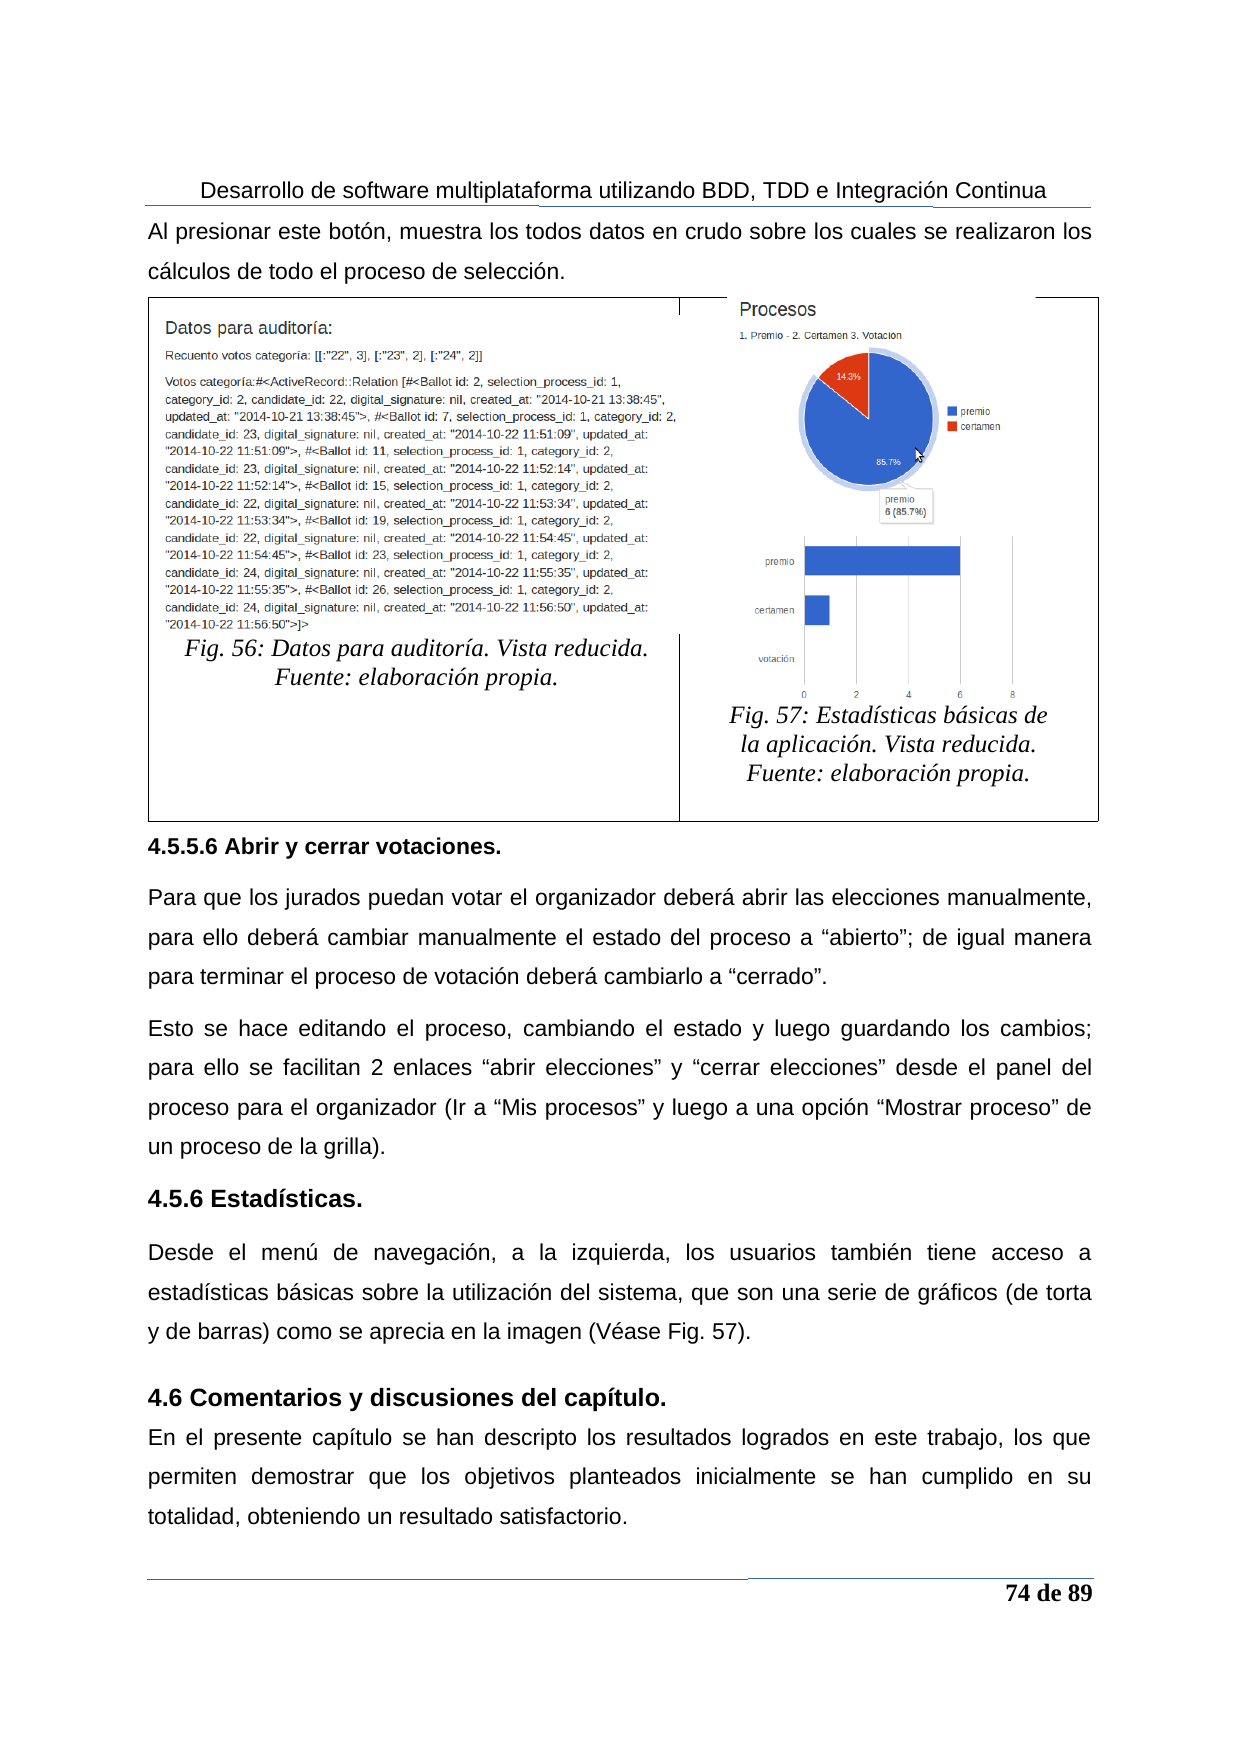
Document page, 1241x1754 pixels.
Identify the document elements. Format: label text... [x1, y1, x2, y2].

table_header [680, 298, 1098, 821]
text Para que los jurados puedan votar el organizador deberá abrir las elecciones manualmente, para ello deberá cambiar manualmente el estado del proceso a “abierto”; de igual manera para terminar el proceso de votación deberá cambiarlo a “cerrado”. [148, 884, 1093, 990]
text Esto se hace editando el proceso, cambiando el estado y luego guardando los cambios; para ello se facilitan 2 enlaces “abrir elecciones” y “cerrar elecciones” desde el panel del proceso para el organizador (Ir a “Mis procesos” y luego a una opción “Mostrar proceso” de un proceso de la grilla). [148, 1014, 1093, 1159]
list Al presionar este botón, muestra los todos datos en crudo sobre los cuales se realizaron los cálculos de todo el proceso de selección. [148, 218, 1093, 284]
table_header [149, 298, 679, 821]
text Desde el menú de navegación, a la izquierda, los usuarios también tiene acceso a estadísticas básicas sobre la utilización del sistema, que son una serie de gráficos (de torta y de barras) como se aprecia en la imagen (Véase Fig. 57). [148, 1239, 1093, 1344]
text 4.5.6 Estadísticas. [148, 1184, 1093, 1213]
text 4.5.5.6 Abrir y cerrar votaciones. [148, 833, 1093, 859]
subtitle 4.6 Comentarios y discusiones del capítulo. [148, 1383, 1093, 1411]
picture [157, 315, 680, 634]
list En el presente capítulo se han descripto los resultados logrados en este trabajo, los que permiten demostrar que los objetivos planteados inicialmente se han cumplido en su totalidad, obteniendo un resultado satisfactorio. [148, 1424, 1093, 1529]
picture [727, 297, 1036, 701]
